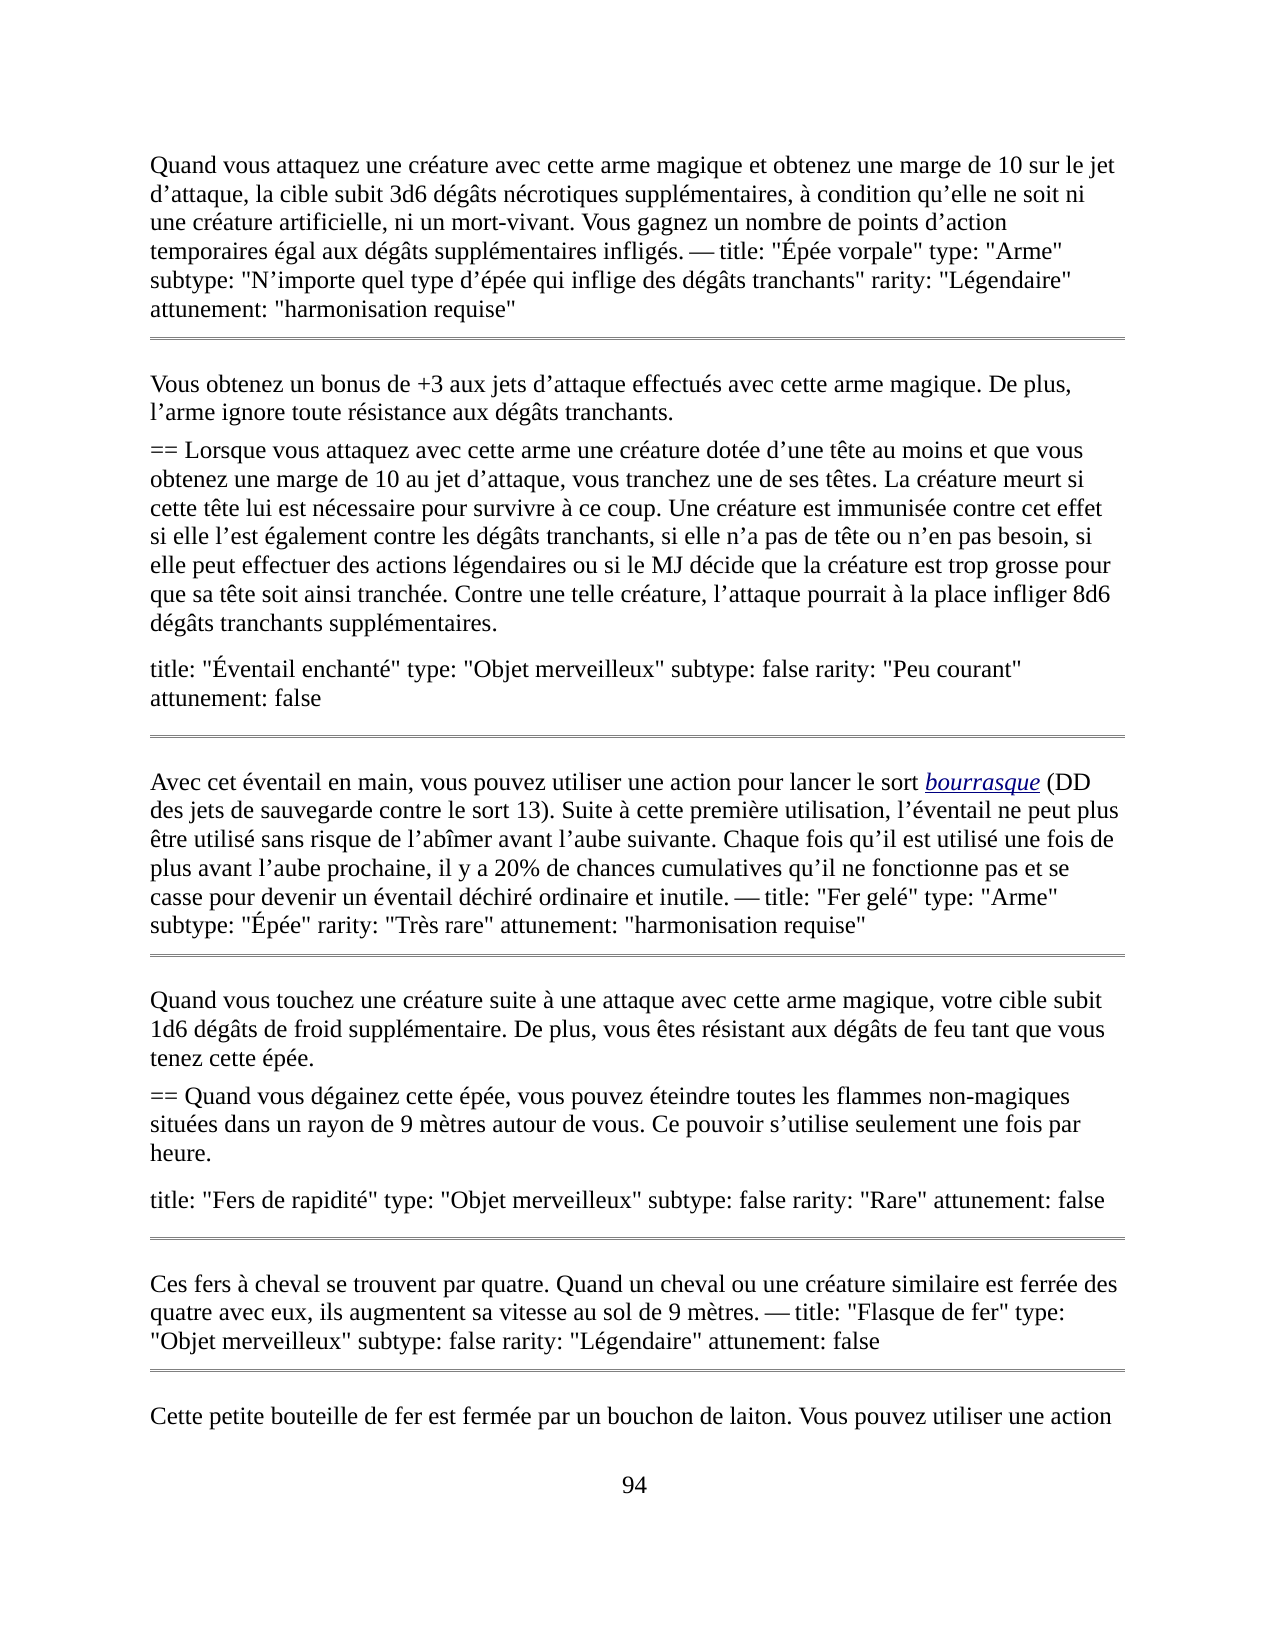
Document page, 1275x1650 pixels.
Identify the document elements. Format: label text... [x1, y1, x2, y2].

text title: "Éventail enchanté" type: "Objet merveilleux" subtype: false rarity: "Peu courant" attunement: false [150, 654, 1125, 712]
text Avec cet éventail en main, vous pouvez utiliser une action pour lancer le sort bourrasque (DD des jets de sauvegarde contre le sort 13). Suite à cette première utilisation, l’éventail ne peut plus être utilisé sans risque de l’abîmer avant l’aube suivante. Chaque fois qu’il est utilisé une fois de plus avant l’aube prochaine, il y a 20% de chances cumulatives qu’il ne fonctionne pas et se casse pour devenir un éventail déchiré ordinaire et inutile. — title: "Fer gelé" type: "Arme" subtype: "Épée" rarity: "Très rare" attunement: "harmonisation requise" [150, 767, 1125, 939]
text Quand vous attaquez une créature avec cette arme magique et obtenez une marge de 10 sur le jet d’attaque, la cible subit 3d6 dégâts nécrotiques supplémentaires, à condition qu’elle ne soit ni une créature artificielle, ni un mort-vivant. Vous gagnez un nombre de points d’action temporaires égal aux dégâts supplémentaires infligés. — title: "Épée vorpale" type: "Arme" subtype: "N’importe quel type d’épée qui inflige des dégâts tranchants" rarity: "Légendaire" attunement: "harmonisation requise" [150, 150, 1125, 322]
text == Quand vous dégainez cette épée, vous pouvez éteindre toutes les flammes non-magiques situées dans un rayon de 9 mètres autour de vous. Ce pouvoir s’utilise seulement une fois par heure. [150, 1081, 1125, 1167]
text Cette petite bouteille de fer est fermée par un bouchon de laiton. Vous pouvez utiliser une action [150, 1401, 1125, 1430]
text == Lorsque vous attaquez avec cette arme une créature dotée d’une tête au moins et que vous obtenez une marge de 10 au jet d’attaque, vous tranchez une de ses têtes. La créature meurt si cette tête lui est nécessaire pour survivre à ce coup. Une créature est immunisée contre cet effet si elle l’est également contre les dégâts tranchants, si elle n’a pas de tête ou n’en pas besoin, si elle peut effectuer des actions légendaires ou si le MJ décide que la créature est trop grosse pour que sa tête soit ainsi tranchée. Contre une telle créature, l’attaque pourrait à la place infliger 8d6 dégâts tranchants supplémentaires. [150, 435, 1125, 636]
text Vous obtenez un bonus de +3 aux jets d’attaque effectués avec cette arme magique. De plus, l’arme ignore toute résistance aux dégâts tranchants. [150, 369, 1125, 426]
text title: "Fers de rapidité" type: "Objet merveilleux" subtype: false rarity: "Rare" attunement: false [150, 1185, 1125, 1214]
text Ces fers à cheval se trouvent par quatre. Quand un cheval ou une créature similaire est ferrée des quatre avec eux, ils augmentent sa vitesse au sol de 9 mètres. — title: "Flasque de fer" type: "Objet merveilleux" subtype: false rarity: "Légendaire" attunement: false [150, 1269, 1125, 1355]
text Quand vous touchez une créature suite à une attaque avec cette arme magique, votre cible subit 1d6 dégâts de froid supplémentaire. De plus, vous êtes résistant aux dégâts de feu tant que vous tenez cette épée. [150, 986, 1125, 1072]
